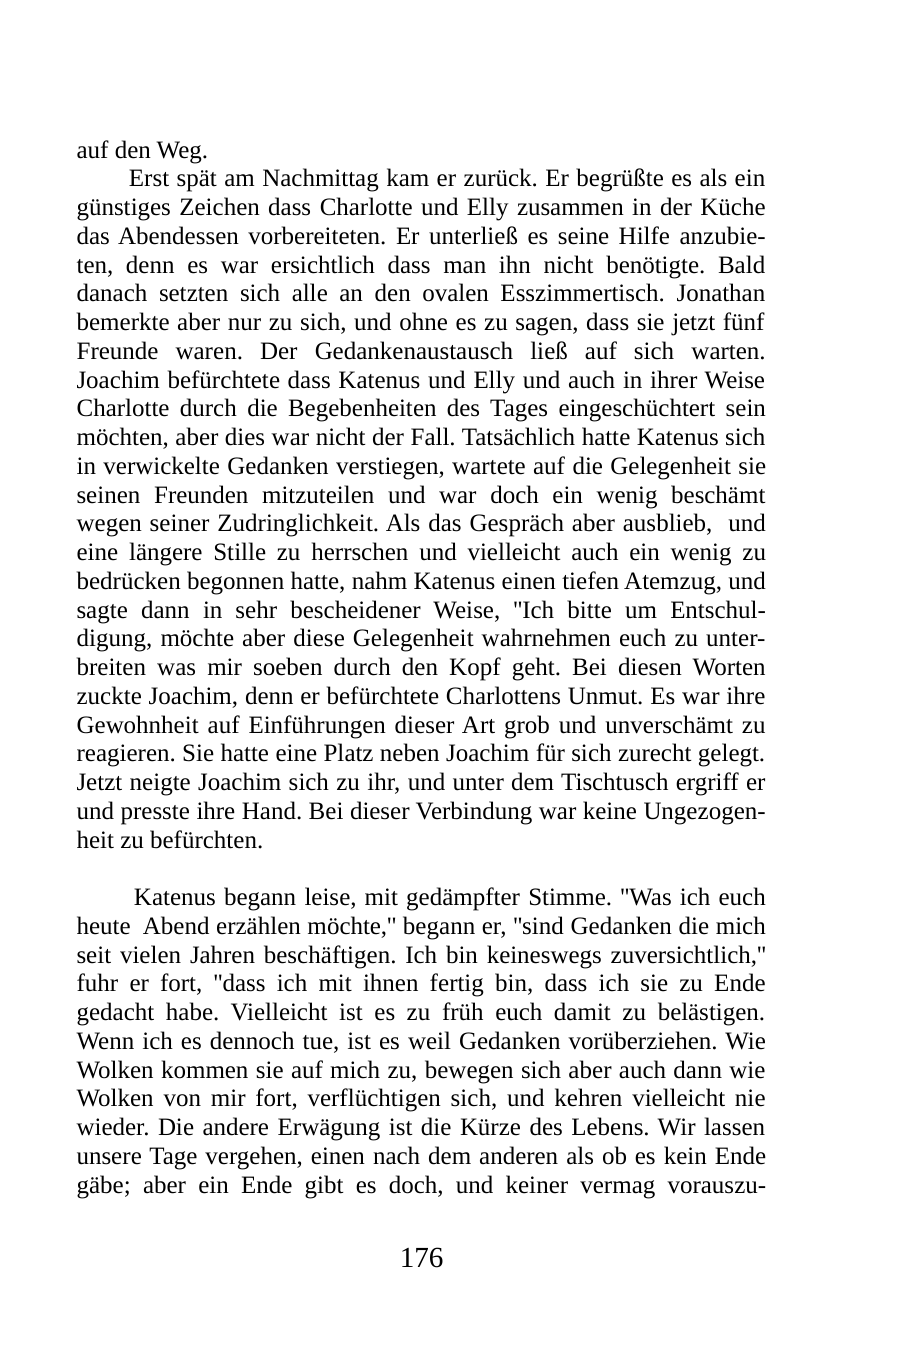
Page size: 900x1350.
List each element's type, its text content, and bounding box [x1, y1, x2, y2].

text auf den Weg. [76, 135, 766, 163]
text Katenus begann leise, mit gedämpfter Stimme. ''Was ich euch heute Abend erzählen möchte,'' begann er, ''sind Gedanken die mich seit vielen Jahren beschäftigen. Ich bin keineswegs zuversichtlich,'' fuhr er fort, ''dass ich mit ihnen fertig bin, dass ich sie zu Ende gedacht habe. Vielleicht ist es zu früh euch damit zu belästigen. Wenn ich es dennoch tue, ist es weil Gedanken vorüberziehen. Wie Wolken kommen sie auf mich zu, bewegen sich aber auch dann wie Wolken von mir fort, verflüchtigen sich, und kehren vielleicht nie wieder. Die andere Erwägung ist die Kürze des Lebens. Wir lassen unsere Tage vergehen, einen nach dem anderen als ob es kein Ende gäbe; aber ein Ende gibt es doch, und keiner vermag vorauszu- [76, 882, 766, 1198]
text Erst spät am Nachmittag kam er zurück. Er begrüßte es als ein günstiges Zeichen dass Charlotte und Elly zusammen in der Küche das Abendessen vorbereiteten. Er unterließ es seine Hilfe anzubie-ten, denn es war ersichtlich dass man ihn nicht benötigte. Bald danach setzten sich alle an den ovalen Esszimmertisch. Jonathan bemerkte aber nur zu sich, und ohne es zu sagen, dass sie jetzt fünf Freunde waren. Der Gedankenaustausch ließ auf sich warten. Joachim befürchtete dass Katenus und Elly und auch in ihrer Weise Charlotte durch die Begebenheiten des Tages eingeschüchtert sein möchten, aber dies war nicht der Fall. Tatsächlich hatte Katenus sich in verwickelte Gedanken verstiegen, wartete auf die Gelegenheit sie seinen Freunden mitzuteilen und war doch ein wenig beschämt wegen seiner Zudringlichkeit. Als das Gespräch aber ausblieb, und eine längere Stille zu herrschen und vielleicht auch ein wenig zu bedrücken begonnen hatte, nahm Katenus einen tiefen Atemzug, und sagte dann in sehr bescheidener Weise, ''Ich bitte um Entschul-digung, möchte aber diese Gelegenheit wahrnehmen euch zu unter-breiten was mir soeben durch den Kopf geht. Bei diesen Worten zuckte Joachim, denn er befürchtete Charlottens Unmut. Es war ihre Gewohnheit auf Einführungen dieser Art grob und unverschämt zu reagieren. Sie hatte eine Platz neben Joachim für sich zurecht gelegt. Jetzt neigte Joachim sich zu ihr, und unter dem Tischtusch ergriff er und presste ihre Hand. Bei dieser Verbindung war keine Ungezogen-heit zu befürchten. [76, 163, 766, 853]
